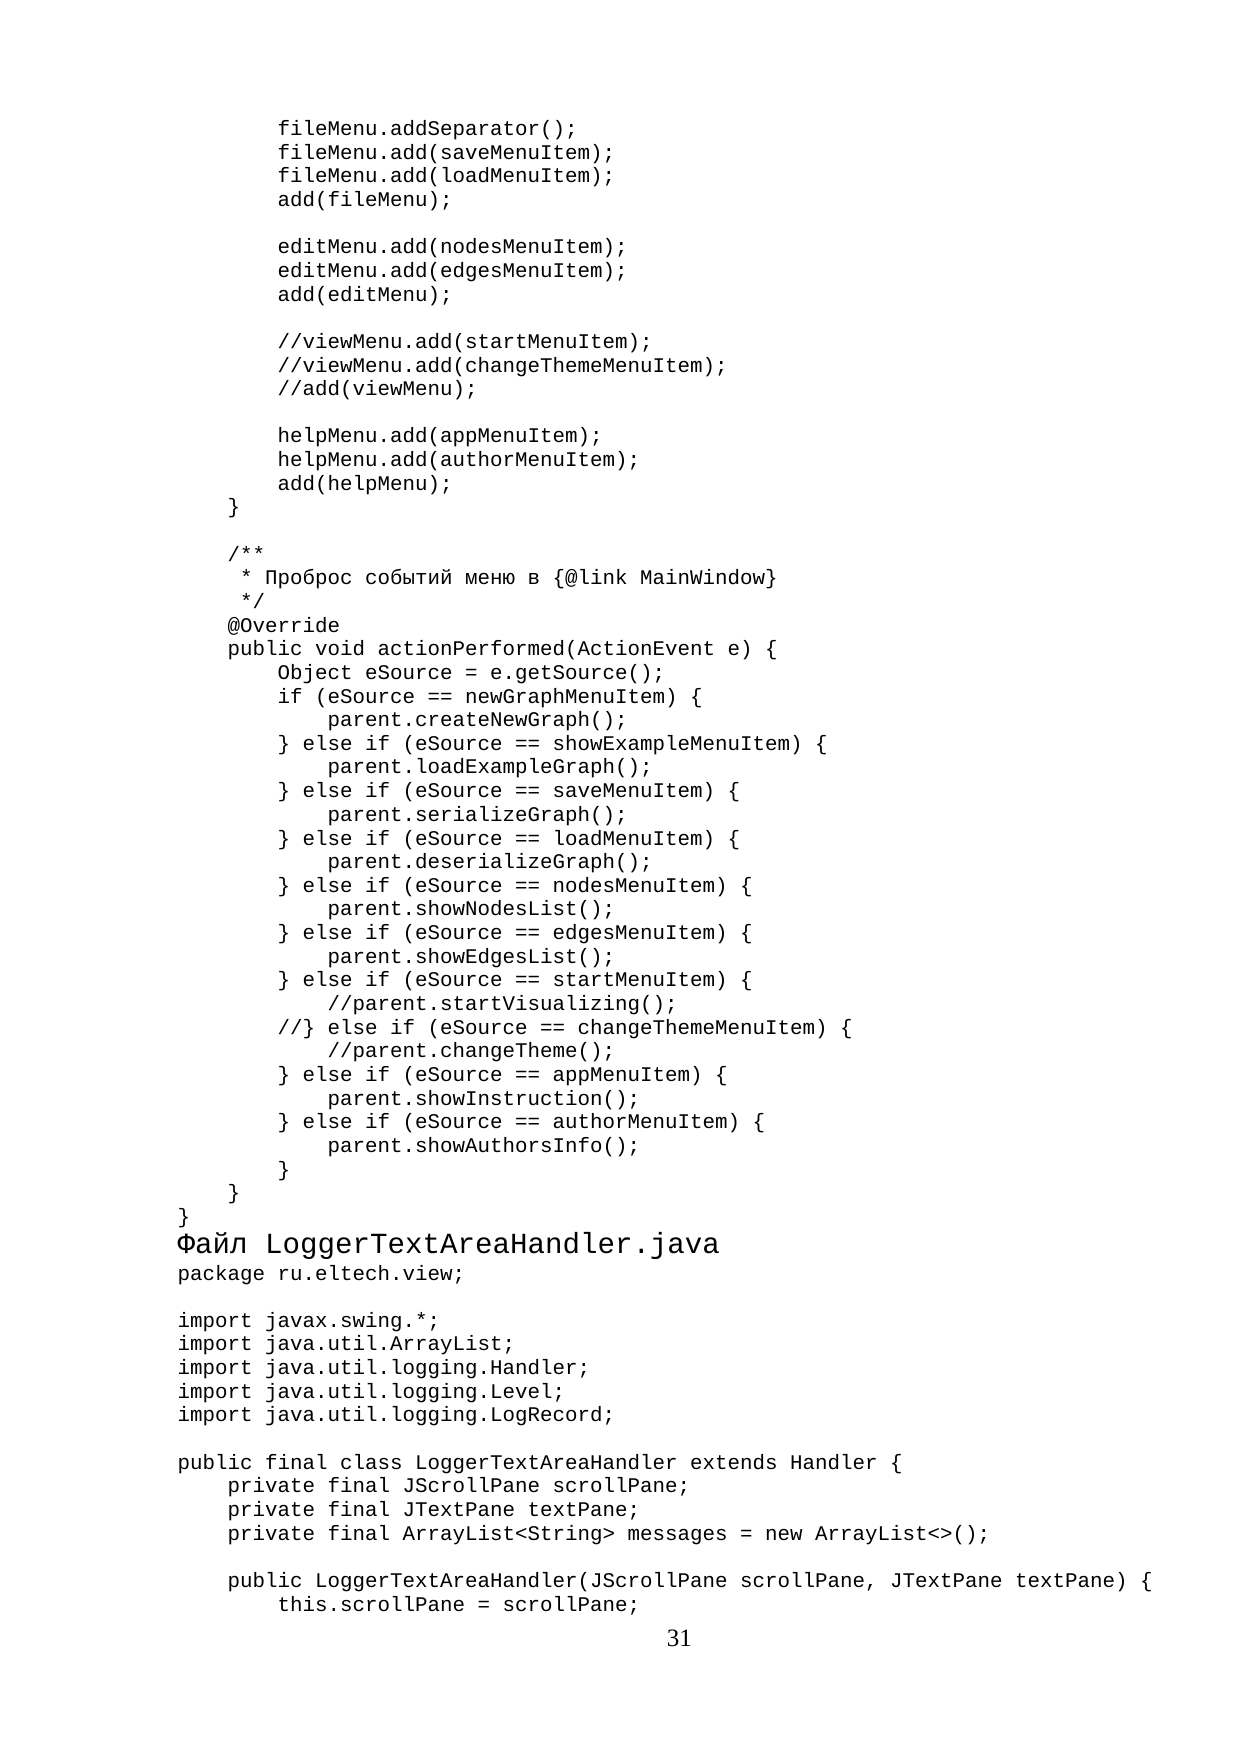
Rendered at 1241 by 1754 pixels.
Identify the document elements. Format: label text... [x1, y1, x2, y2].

text } else if (eSource == edgesMenuItem) { [177, 922, 1181, 946]
text add(editMenu); [177, 284, 1181, 307]
text editMenu.add(edgesMenuItem); [177, 260, 1181, 284]
text helpMenu.add(authorMenuItem); [177, 449, 1181, 473]
text parent.serializeGraph(); [177, 804, 1181, 827]
text Файл LoggerTextAreaHandler.java [177, 1229, 1181, 1262]
text public void actionPerformed(ActionEvent e) { [177, 638, 1181, 662]
text private final JScrollPane scrollPane; [177, 1475, 1181, 1499]
text private final ArrayList<String> messages = new ArrayList<>(); [177, 1523, 1181, 1546]
text parent.showInstruction(); [177, 1088, 1181, 1111]
text } [177, 1182, 1181, 1206]
text public LoggerTextAreaHandler(JScrollPane scrollPane, JTextPane textPane) { [177, 1570, 1181, 1593]
text } else if (eSource == appMenuItem) { [177, 1064, 1181, 1088]
text parent.loadExampleGraph(); [177, 757, 1181, 780]
text } else if (eSource == nodesMenuItem) { [177, 875, 1181, 898]
text } [177, 1158, 1181, 1182]
text * Проброс событий меню в {@link MainWindow} [177, 567, 1181, 591]
text add(fileMenu); [177, 189, 1181, 213]
text } else if (eSource == startMenuItem) { [177, 969, 1181, 993]
text fileMenu.add(saveMenuItem); [177, 142, 1181, 165]
text this.scrollPane = scrollPane; [177, 1593, 1181, 1617]
text //add(viewMenu); [177, 378, 1181, 402]
text fileMenu.add(loadMenuItem); [177, 165, 1181, 189]
text editMenu.add(nodesMenuItem); [177, 236, 1181, 260]
text */ [177, 591, 1181, 615]
text //parent.startVisualizing(); [177, 993, 1181, 1017]
text //} else if (eSource == changeThemeMenuItem) { [177, 1017, 1181, 1040]
text parent.showAuthorsInfo(); [177, 1135, 1181, 1158]
text } [177, 496, 1181, 520]
text import java.util.logging.Handler; [177, 1357, 1181, 1381]
text import java.util.ArrayList; [177, 1333, 1181, 1357]
text parent.showEdgesList(); [177, 946, 1181, 969]
text parent.createNewGraph(); [177, 709, 1181, 733]
text import java.util.logging.Level; [177, 1381, 1181, 1404]
text //viewMenu.add(startMenuItem); [177, 331, 1181, 354]
text import java.util.logging.LogRecord; [177, 1404, 1181, 1428]
text Object eSource = e.getSource(); [177, 662, 1181, 686]
text } else if (eSource == saveMenuItem) { [177, 780, 1181, 804]
text package ru.eltech.view; [177, 1262, 1181, 1286]
text } [177, 1206, 1181, 1229]
text parent.showNodesList(); [177, 898, 1181, 922]
text /** [177, 544, 1181, 567]
text if (eSource == newGraphMenuItem) { [177, 686, 1181, 709]
text add(helpMenu); [177, 473, 1181, 496]
text parent.deserializeGraph(); [177, 851, 1181, 875]
text } else if (eSource == loadMenuItem) { [177, 827, 1181, 851]
text //viewMenu.add(changeThemeMenuItem); [177, 354, 1181, 378]
text @Override [177, 615, 1181, 638]
text import javax.swing.*; [177, 1310, 1181, 1333]
text private final JTextPane textPane; [177, 1499, 1181, 1523]
text } else if (eSource == showExampleMenuItem) { [177, 733, 1181, 757]
text fileMenu.addSeparator(); [177, 118, 1181, 142]
text } else if (eSource == authorMenuItem) { [177, 1111, 1181, 1135]
text helpMenu.add(appMenuItem); [177, 426, 1181, 449]
text //parent.changeTheme(); [177, 1040, 1181, 1064]
text public final class LoggerTextAreaHandler extends Handler { [177, 1452, 1181, 1475]
